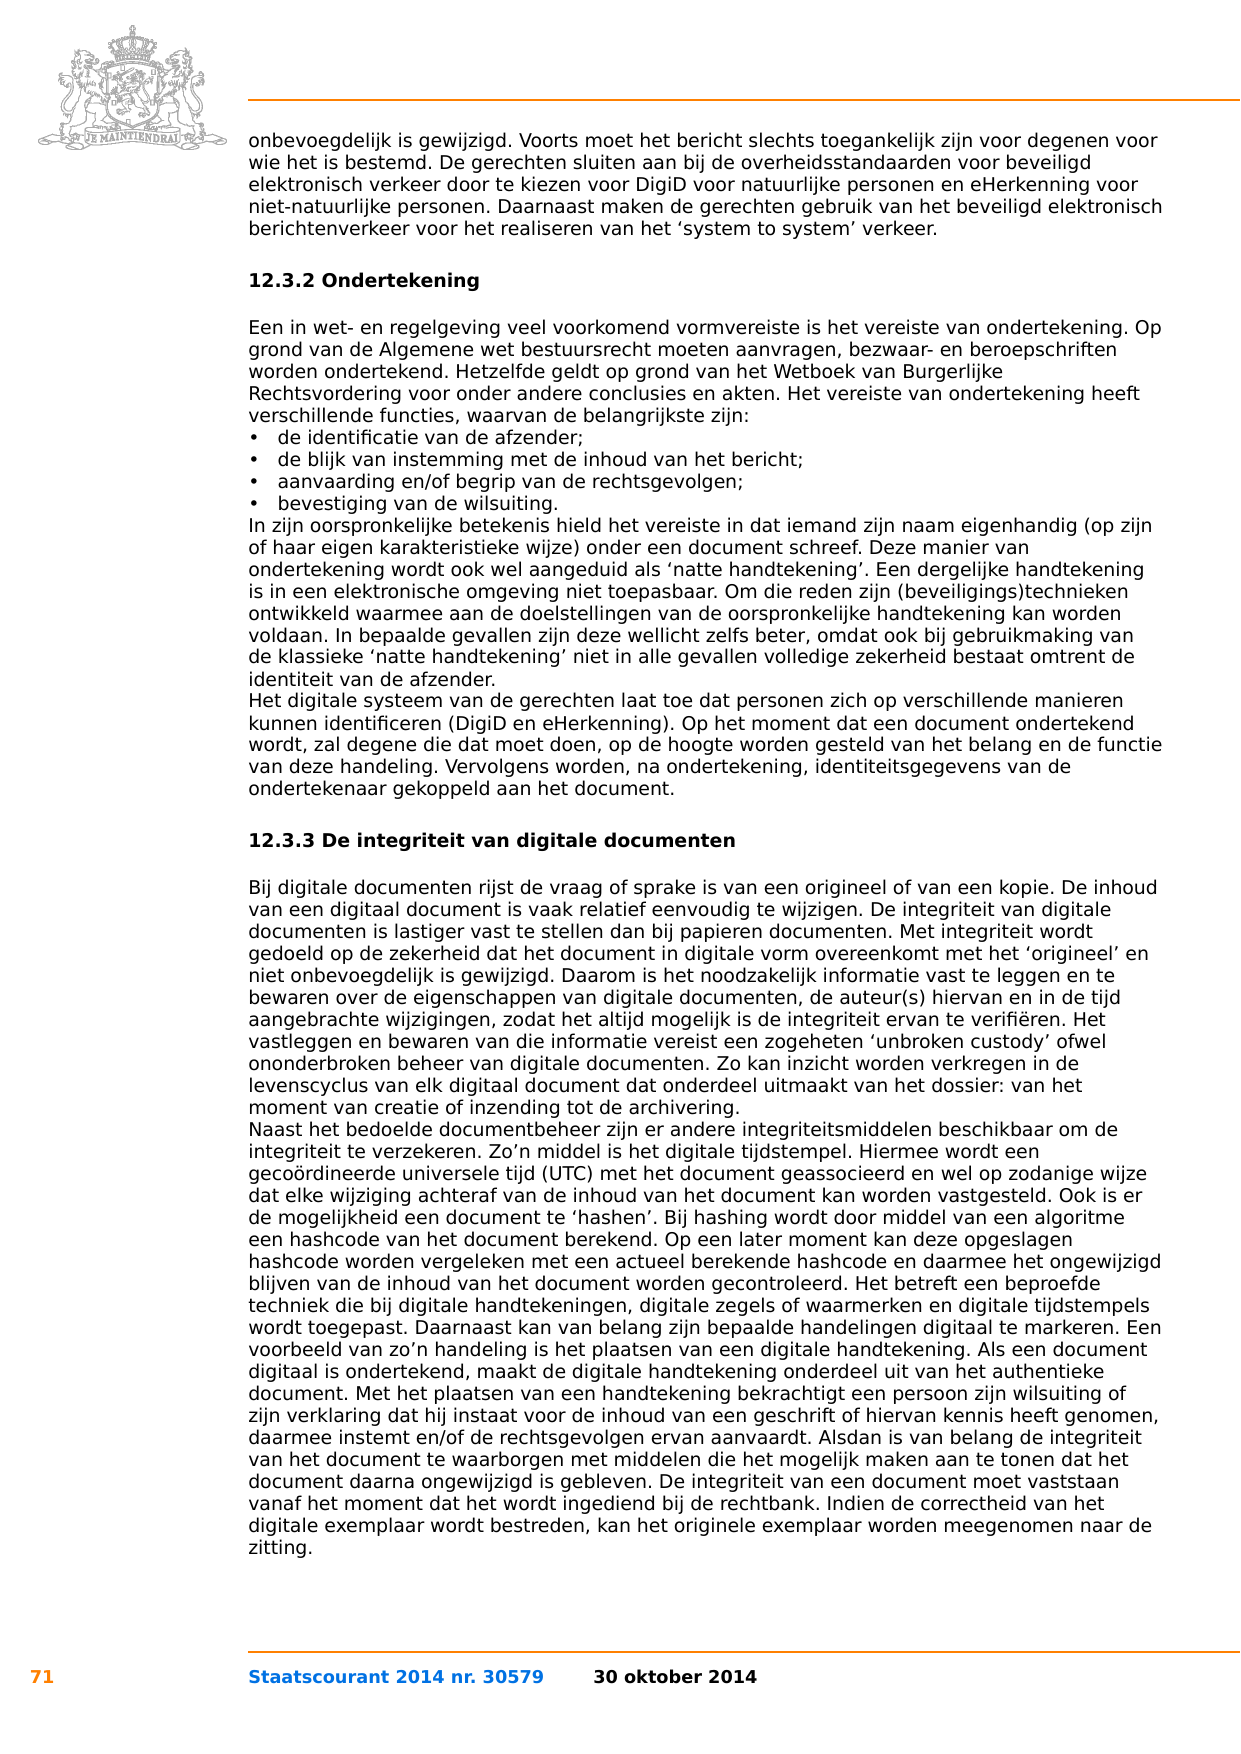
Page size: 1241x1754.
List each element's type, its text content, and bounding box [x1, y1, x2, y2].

text Naast het bedoelde documentbeheer zijn er andere integriteitsmiddelen beschikbaar om de integriteit te verzekeren. Zo’n middel is het digitale tijdstempel. Hiermee wordt een gecoördineerde universele tijd (UTC) met het document geassocieerd en wel op zodanige wijze dat elke wijziging achteraf van de inhoud van het document kan worden vastgesteld. Ook is er de mogelijkheid een document te ‘hashen’. Bij hashing wordt door middel van een algoritme een hashcode van het document berekend. Op een later moment kan deze opgeslagen hashcode worden vergeleken met een actueel berekende hashcode en daarmee het ongewijzigd blijven van de inhoud van het document worden gecontroleerd. Het betreft een beproefde techniek die bij digitale handtekeningen, digitale zegels of waarmerken en digitale tijdstempels wordt toegepast. Daarnaast kan van belang zijn bepaalde handelingen digitaal te markeren. Een voorbeeld van zo’n handeling is het plaatsen van een digitale handtekening. Als een document digitaal is ondertekend, maakt de digitale handtekening onderdeel uit van het authentieke document. Met het plaatsen van een handtekening bekrachtigt een persoon zijn wilsuiting of zijn verklaring dat hij instaat voor de inhoud van een geschrift of hiervan kennis heeft genomen, daarmee instemt en/of de rechtsgevolgen ervan aanvaardt. Alsdan is van belang de integriteit van het document te waarborgen met middelen die het mogelijk maken aan te tonen dat het document daarna ongewijzigd is gebleven. De integriteit van een document moet vaststaan vanaf het moment dat het wordt ingediend bij de rechtbank. Indien de correctheid van het digitale exemplaar wordt bestreden, kan het originele exemplaar worden meegenomen naar de zitting. [248, 1119, 1163, 1559]
text In zijn oorspronkelijke betekenis hield het vereiste in dat iemand zijn naam eigenhandig (op zijn of haar eigen karakteristieke wijze) onder een document schreef. Deze manier van ondertekening wordt ook wel aangeduid als ‘natte handtekening’. Een dergelijke handtekening is in een elektronische omgeving niet toepasbaar. Om die reden zijn (beveiligings)technieken ontwikkeld waarmee aan de doelstellingen van de oorspronkelijke handtekening kan worden voldaan. In bepaalde gevallen zijn deze wellicht zelfs beter, omdat ook bij gebruikmaking van de klassieke ‘natte handtekening’ niet in alle gevallen volledige zekerheid bestaat omtrent de identiteit van de afzender. [248, 514, 1163, 690]
text • aanvaarding en/of begrip van de rechtsgevolgen; [248, 471, 1163, 493]
text onbevoegdelijk is gewijzigd. Voorts moet het bericht slechts toegankelijk zijn voor degenen voor wie het is bestemd. De gerechten sluiten aan bij de overheidsstandaarden voor beveiligd elektronisch verkeer door te kiezen voor DigiD voor natuurlijke personen en eHerkenning voor niet-natuurlijke personen. Daarnaast maken de gerechten gebruik van het beveiligd elektronisch berichtenverkeer voor het realiseren van het ‘system to system’ verkeer. [248, 130, 1163, 240]
text Bij digitale documenten rijst de vraag of sprake is van een origineel of van een kopie. De inhoud van een digitaal document is vaak relatief eenvoudig te wijzigen. De integriteit van digitale documenten is lastiger vast te stellen dan bij papieren documenten. Met integriteit wordt gedoeld op de zekerheid dat het document in digitale vorm overeenkomt met het ‘origineel’ en niet onbevoegdelijk is gewijzigd. Daarom is het noodzakelijk informatie vast te leggen en te bewaren over de eigenschappen van digitale documenten, de auteur(s) hiervan en in de tijd aangebrachte wijzigingen, zodat het altijd mogelijk is de integriteit ervan te verifiëren. Het vastleggen en bewaren van die informatie vereist een zogeheten ‘unbroken custody’ ofwel ononderbroken beheer van digitale documenten. Zo kan inzicht worden verkregen in de levenscyclus van elk digitaal document dat onderdeel uitmaakt van het dossier: van het moment van creatie of inzending tot de archivering. [248, 877, 1163, 1119]
text Het digitale systeem van de gerechten laat toe dat personen zich op verschillende manieren kunnen identificeren (DigiD en eHerkenning). Op het moment dat een document ondertekend wordt, zal degene die dat moet doen, op de hoogte worden gesteld van het belang en de functie van deze handeling. Vervolgens worden, na ondertekening, identiteitsgegevens van de ondertekenaar gekoppeld aan het document. [248, 690, 1163, 800]
subtitle 12.3.3 De integriteit van digitale documenten [248, 830, 1163, 852]
subtitle 12.3.2 Ondertekening [248, 270, 1163, 292]
text • de blijk van instemming met de inhoud van het bericht; [248, 449, 1163, 471]
text • de identificatie van de afzender; [248, 427, 1163, 449]
text Een in wet- en regelgeving veel voorkomend vormvereiste is het vereiste van ondertekening. Op grond van de Algemene wet bestuursrecht moeten aanvragen, bezwaar- en beroepschriften worden ondertekend. Hetzelfde geldt op grond van het Wetboek van Burgerlijke Rechtsvordering voor onder andere conclusies en akten. Het vereiste van ondertekening heeft verschillende functies, waarvan de belangrijkste zijn: [248, 317, 1163, 427]
picture [38, 25, 227, 150]
text • bevestiging van de wilsuiting. [248, 493, 1163, 514]
